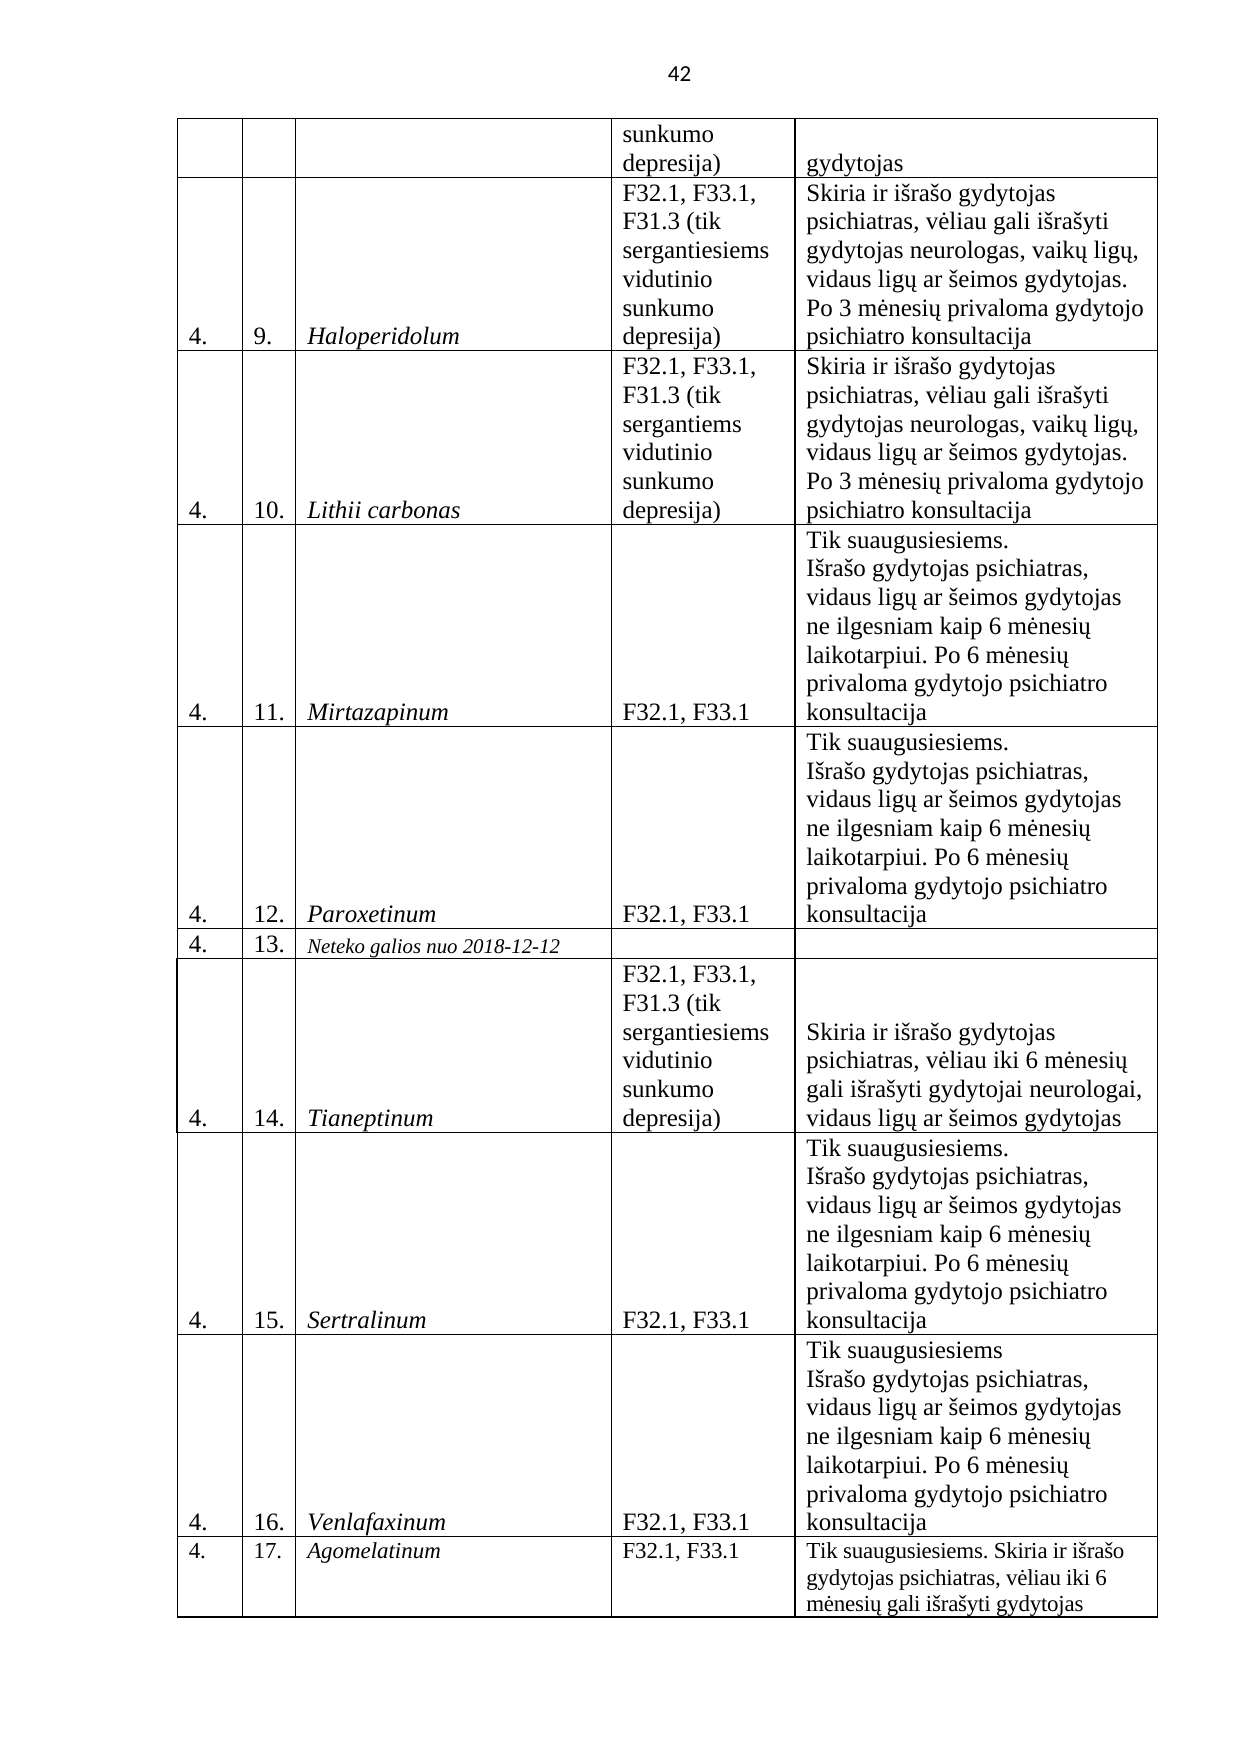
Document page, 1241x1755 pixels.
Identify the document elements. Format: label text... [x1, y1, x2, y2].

table_cell 4. [178, 929, 242, 958]
table_cell 11. [243, 525, 295, 726]
table_cell Paroxetinum [296, 727, 611, 928]
table_cell Agomelatinum [296, 1537, 611, 1616]
table_cell 14. [243, 959, 295, 1132]
table_cell Sertralinum [296, 1133, 611, 1334]
table_cell [178, 119, 242, 177]
table_cell 4. [178, 1133, 242, 1334]
table_cell Skiria ir išrašo gydytojas psichiatras, vėliau iki 6 mėnesių gali išrašyti gydytojai neurologai, vidaus ligų ar šeimos gydytojas [796, 959, 1157, 1132]
table_cell Haloperidolum [296, 178, 611, 350]
table_cell Skiria ir išrašo gydytojas psichiatras, vėliau gali išrašyti gydytojas neurologas, vaikų ligų, vidaus ligų ar šeimos gydytojas. Po 3 mėnesių privaloma gydytojo psichiatro konsultacija [796, 178, 1157, 350]
table_cell [796, 929, 1157, 958]
table_cell 4. [178, 351, 242, 524]
table_cell [243, 119, 295, 177]
table_cell Skiria ir išrašo gydytojas psichiatras, vėliau gali išrašyti gydytojas neurologas, vaikų ligų, vidaus ligų ar šeimos gydytojas. Po 3 mėnesių privaloma gydytojo psichiatro konsultacija [796, 351, 1157, 524]
table_cell 4. [178, 1335, 242, 1536]
table_cell 4. [178, 1537, 242, 1616]
table_cell F32.1, F33.1 [612, 1335, 794, 1536]
table_cell F32.1, F33.1, F31.3 (tik sergantiesiems vidutinio sunkumo depresija) [612, 178, 794, 350]
table_cell F32.1, F33.1, F31.3 (tik sergantiesiems vidutinio sunkumo depresija) [612, 959, 794, 1132]
table_cell Tik suaugusiesiems. Skiria ir išrašo gydytojas psichiatras, vėliau iki 6 mėnesių gali išrašyti gydytojas [796, 1537, 1157, 1616]
table_cell gydytojas [796, 119, 1157, 177]
table_cell Tik suaugusiesiems. Išrašo gydytojas psichiatras, vidaus ligų ar šeimos gydytojas ne ilgesniam kaip 6 mėnesių laikotarpiui. Po 6 mėnesių privaloma gydytojo psichiatro konsultacija [796, 525, 1157, 726]
table_cell Neteko galios nuo 2018-12-12 [296, 929, 611, 958]
table_cell 15. [243, 1133, 295, 1334]
table_cell F32.1, F33.1, F31.3 (tik sergantiems vidutinio sunkumo depresija) [612, 351, 794, 524]
table_cell Tik suaugusiesiems. Išrašo gydytojas psichiatras, vidaus ligų ar šeimos gydytojas ne ilgesniam kaip 6 mėnesių laikotarpiui. Po 6 mėnesių privaloma gydytojo psichiatro konsultacija [796, 727, 1157, 928]
table_cell 13. [243, 929, 295, 958]
table_cell 12. [243, 727, 295, 928]
table_cell Lithii carbonas [296, 351, 611, 524]
table_cell F32.1, F33.1 [612, 1133, 794, 1334]
table_cell [612, 929, 794, 958]
table_cell 4. [178, 178, 242, 350]
table_cell sunkumo depresija) [612, 119, 794, 177]
table_cell Tik suaugusiesiems Išrašo gydytojas psichiatras, vidaus ligų ar šeimos gydytojas ne ilgesniam kaip 6 mėnesių laikotarpiui. Po 6 mėnesių privaloma gydytojo psichiatro konsultacija [796, 1335, 1157, 1536]
table_cell 16. [243, 1335, 295, 1536]
table_cell Venlafaxinum [296, 1335, 611, 1536]
table_cell Tik suaugusiesiems. Išrašo gydytojas psichiatras, vidaus ligų ar šeimos gydytojas ne ilgesniam kaip 6 mėnesių laikotarpiui. Po 6 mėnesių privaloma gydytojo psichiatro konsultacija [796, 1133, 1157, 1334]
table_cell 4. [178, 959, 242, 1132]
table_cell 4. [178, 525, 242, 726]
table_cell [296, 119, 611, 177]
table_cell Mirtazapinum [296, 525, 611, 726]
table_cell F32.1, F33.1 [612, 1537, 794, 1616]
table_cell 17. [243, 1537, 295, 1616]
table_cell 10. [243, 351, 295, 524]
table_cell 9. [243, 178, 295, 350]
table_cell F32.1, F33.1 [612, 525, 794, 726]
table_cell 4. [178, 727, 242, 928]
table_cell F32.1, F33.1 [612, 727, 794, 928]
table_cell Tianeptinum [296, 959, 611, 1132]
